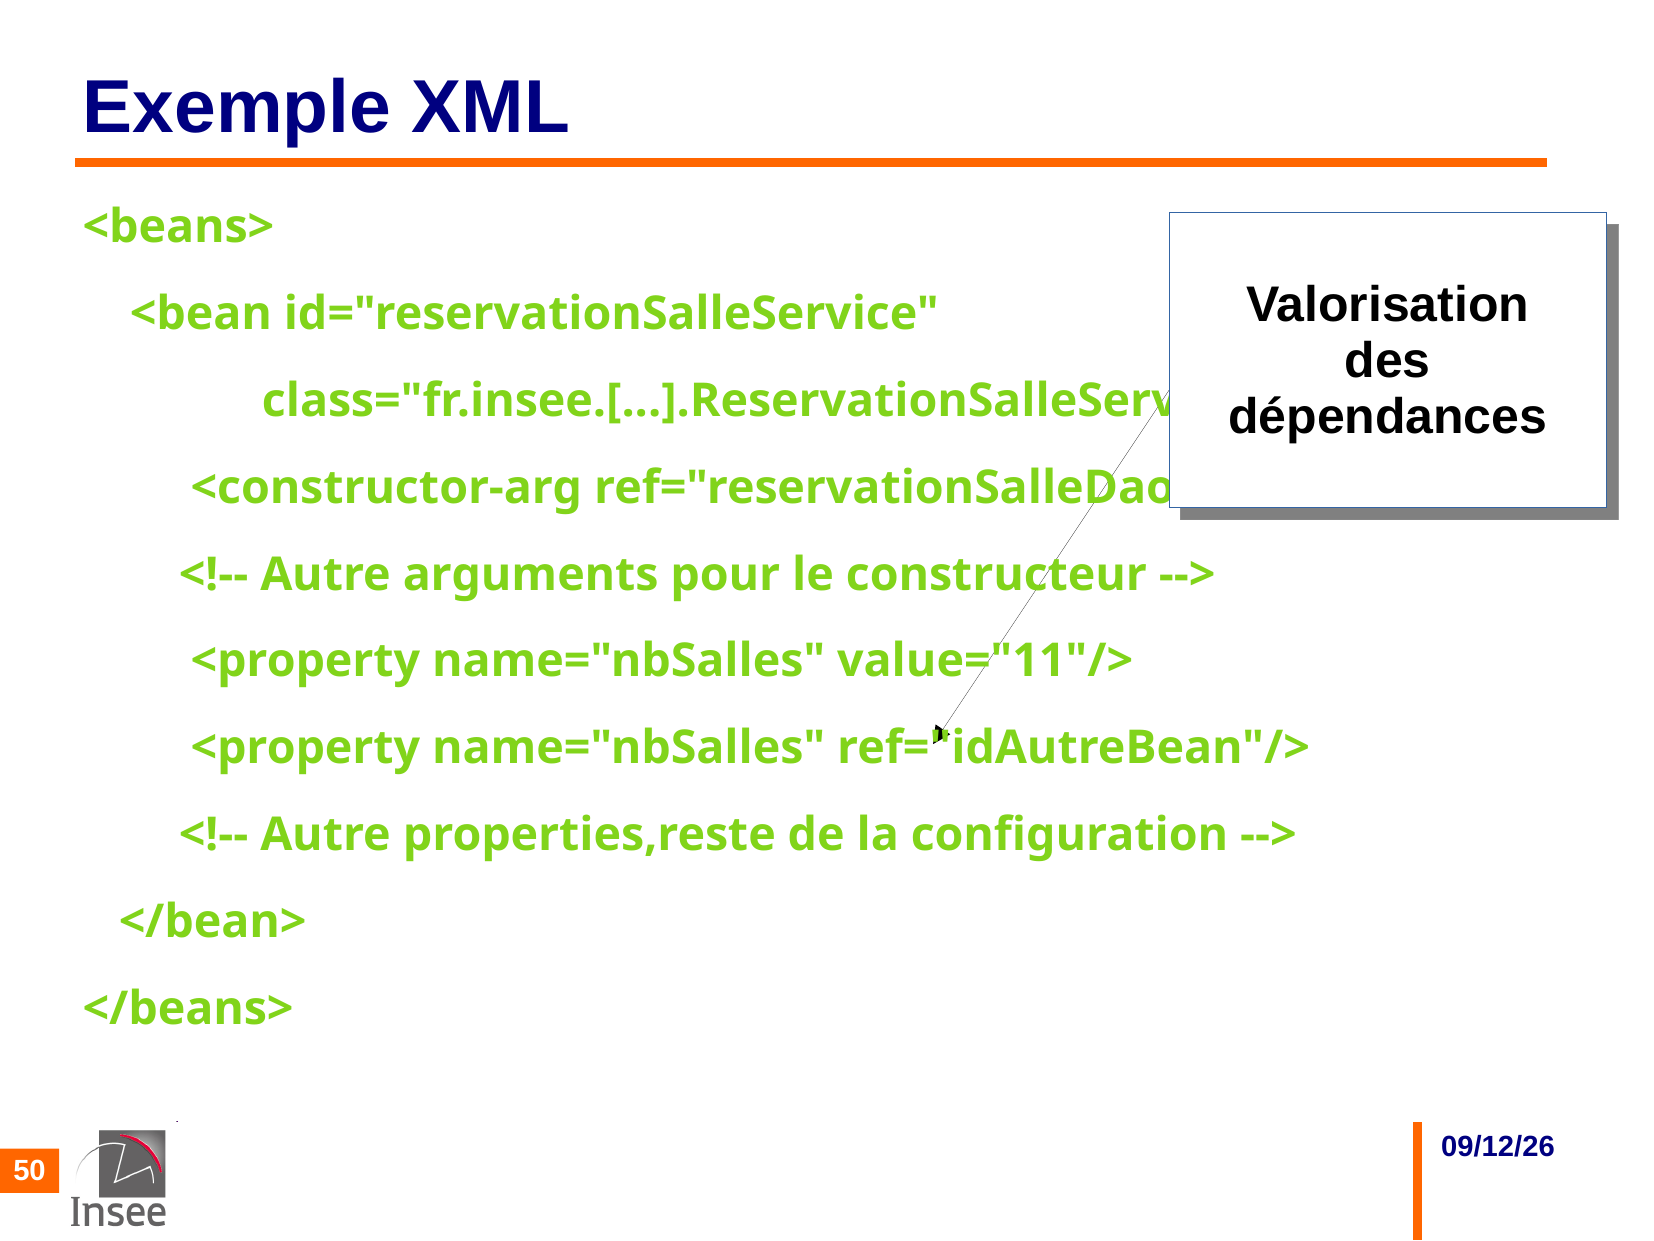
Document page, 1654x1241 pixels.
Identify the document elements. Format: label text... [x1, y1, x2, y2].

picture [62, 1121, 178, 1241]
text_box [1169, 212, 1607, 508]
text_box Valorisation des dépendances [1204, 248, 1571, 473]
list <beans> <bean id="reservationSalleService" class="fr.insee.[...].ReservationSalleServiceImpl"> <constructor-arg ref="reservationSalleDao"/> <!-- Autre arguments pour le constructeur --> <property name="nbSalles" value="11"/> <property name="nbSalles" ref="idAutreBean"/> <!-- Autre properties,reste de la configuration --> </bean> </beans> [82, 192, 1548, 1044]
title Exemple XML [82, 49, 1619, 163]
